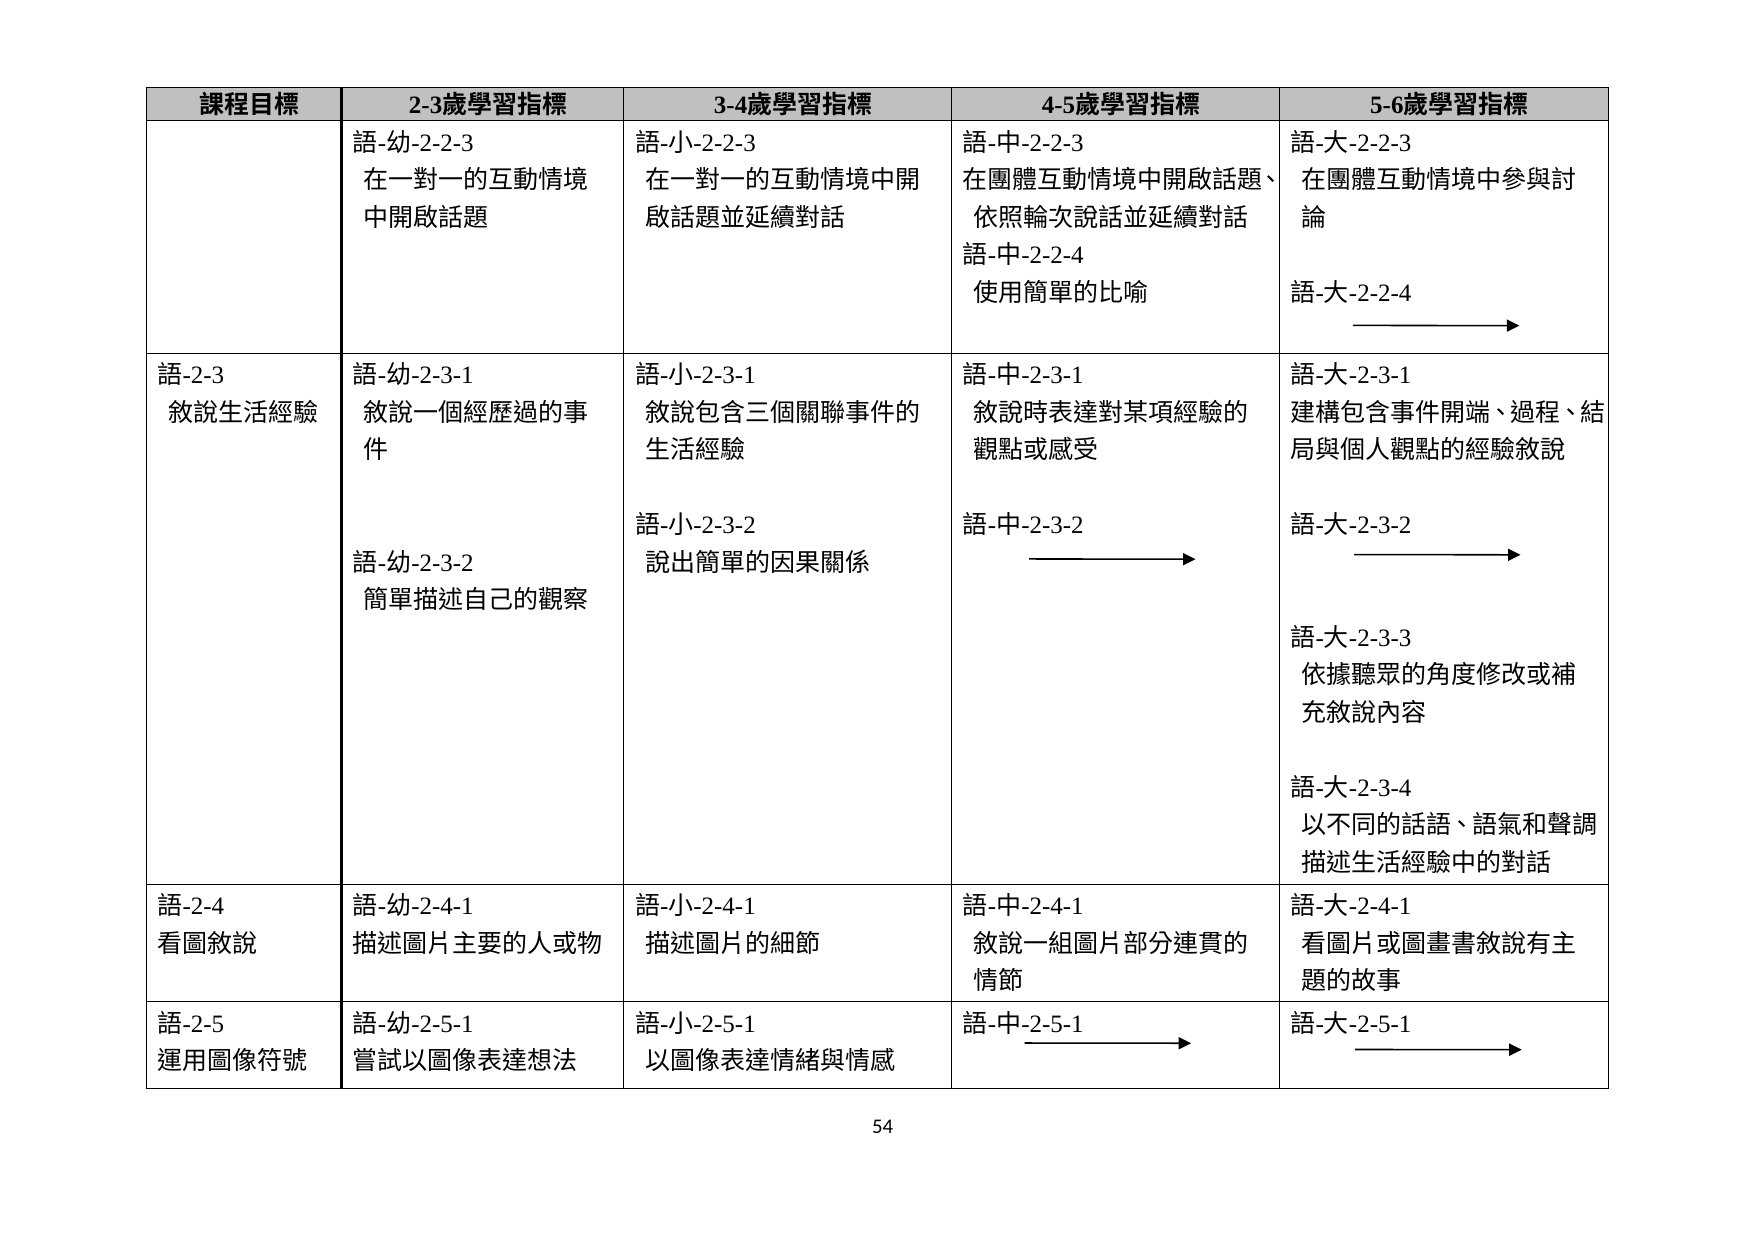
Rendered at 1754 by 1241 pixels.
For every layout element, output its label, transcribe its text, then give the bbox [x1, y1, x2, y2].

table_cell 語-中-2-5-1 [952, 1002, 1279, 1088]
table_cell 語-大-2-2-3 在團體互動情境中參與討論 語-大-2-2-4 [1280, 121, 1608, 353]
table_cell 語-小-2-2-3 在一對一的互動情境中開啟話題並延續對話 [624, 121, 951, 353]
table_cell 語-小-2-3-1 敘說包含三個關聯事件的生活經驗 語-小-2-3-2 說出簡單的因果關係 [624, 354, 951, 883]
table_cell 語-大-2-3-1 建構包含事件開端、過程、結局與個人觀點的經驗敘說 語-大-2-3-2 語-大-2-3-3 依據聽眾的角度修改或補充敘說內容 語-大-2-3-4 以不同的話語、語氣和聲調描述生活經驗中的對話 [1280, 354, 1608, 883]
table_header 4-5歲學習指標 [952, 88, 1279, 120]
table_cell 語-小-2-5-1 以圖像表達情緒與情感 [624, 1002, 951, 1088]
table_cell 語-幼-2-2-3 在一對一的互動情境中開啟話題 [343, 121, 623, 353]
table_cell 語-小-2-4-1 描述圖片的細節 [624, 885, 951, 1001]
table_cell 語-幼-2-3-1 敘說一個經歷過的事件 語-幼-2-3-2 簡單描述自己的觀察 [343, 354, 623, 883]
table_cell 語-2-5 運用圖像符號 [147, 1002, 340, 1088]
table_header 2-3歲學習指標 [343, 88, 623, 120]
table_cell 語-大-2-4-1 看圖片或圖畫書敘說有主題的故事 [1280, 885, 1608, 1001]
table_cell 語-2-3 敘說生活經驗 [147, 354, 340, 883]
table_header 5-6歲學習指標 [1280, 88, 1608, 120]
table_header 3-4歲學習指標 [624, 88, 951, 120]
table_header 課程目標 [147, 88, 340, 120]
table_cell [147, 121, 340, 353]
table_cell 語-2-4 看圖敘說 [147, 885, 340, 1001]
table_cell 語-中-2-4-1 敘說一組圖片部分連貫的情節 [952, 885, 1279, 1001]
table_cell 語-大-2-5-1 [1280, 1002, 1608, 1088]
table_cell 語-幼-2-4-1 描述圖片主要的人或物 [343, 885, 623, 1001]
table_cell 語-幼-2-5-1 嘗試以圖像表達想法 [343, 1002, 623, 1088]
table_cell 語-中-2-2-3 在團體互動情境中開啟話題、 依照輪次說話並延續對話 語-中-2-2-4 使用簡單的比喻 [952, 121, 1279, 353]
table_cell 語-中-2-3-1 敘說時表達對某項經驗的觀點或感受 語-中-2-3-2 [952, 354, 1279, 883]
